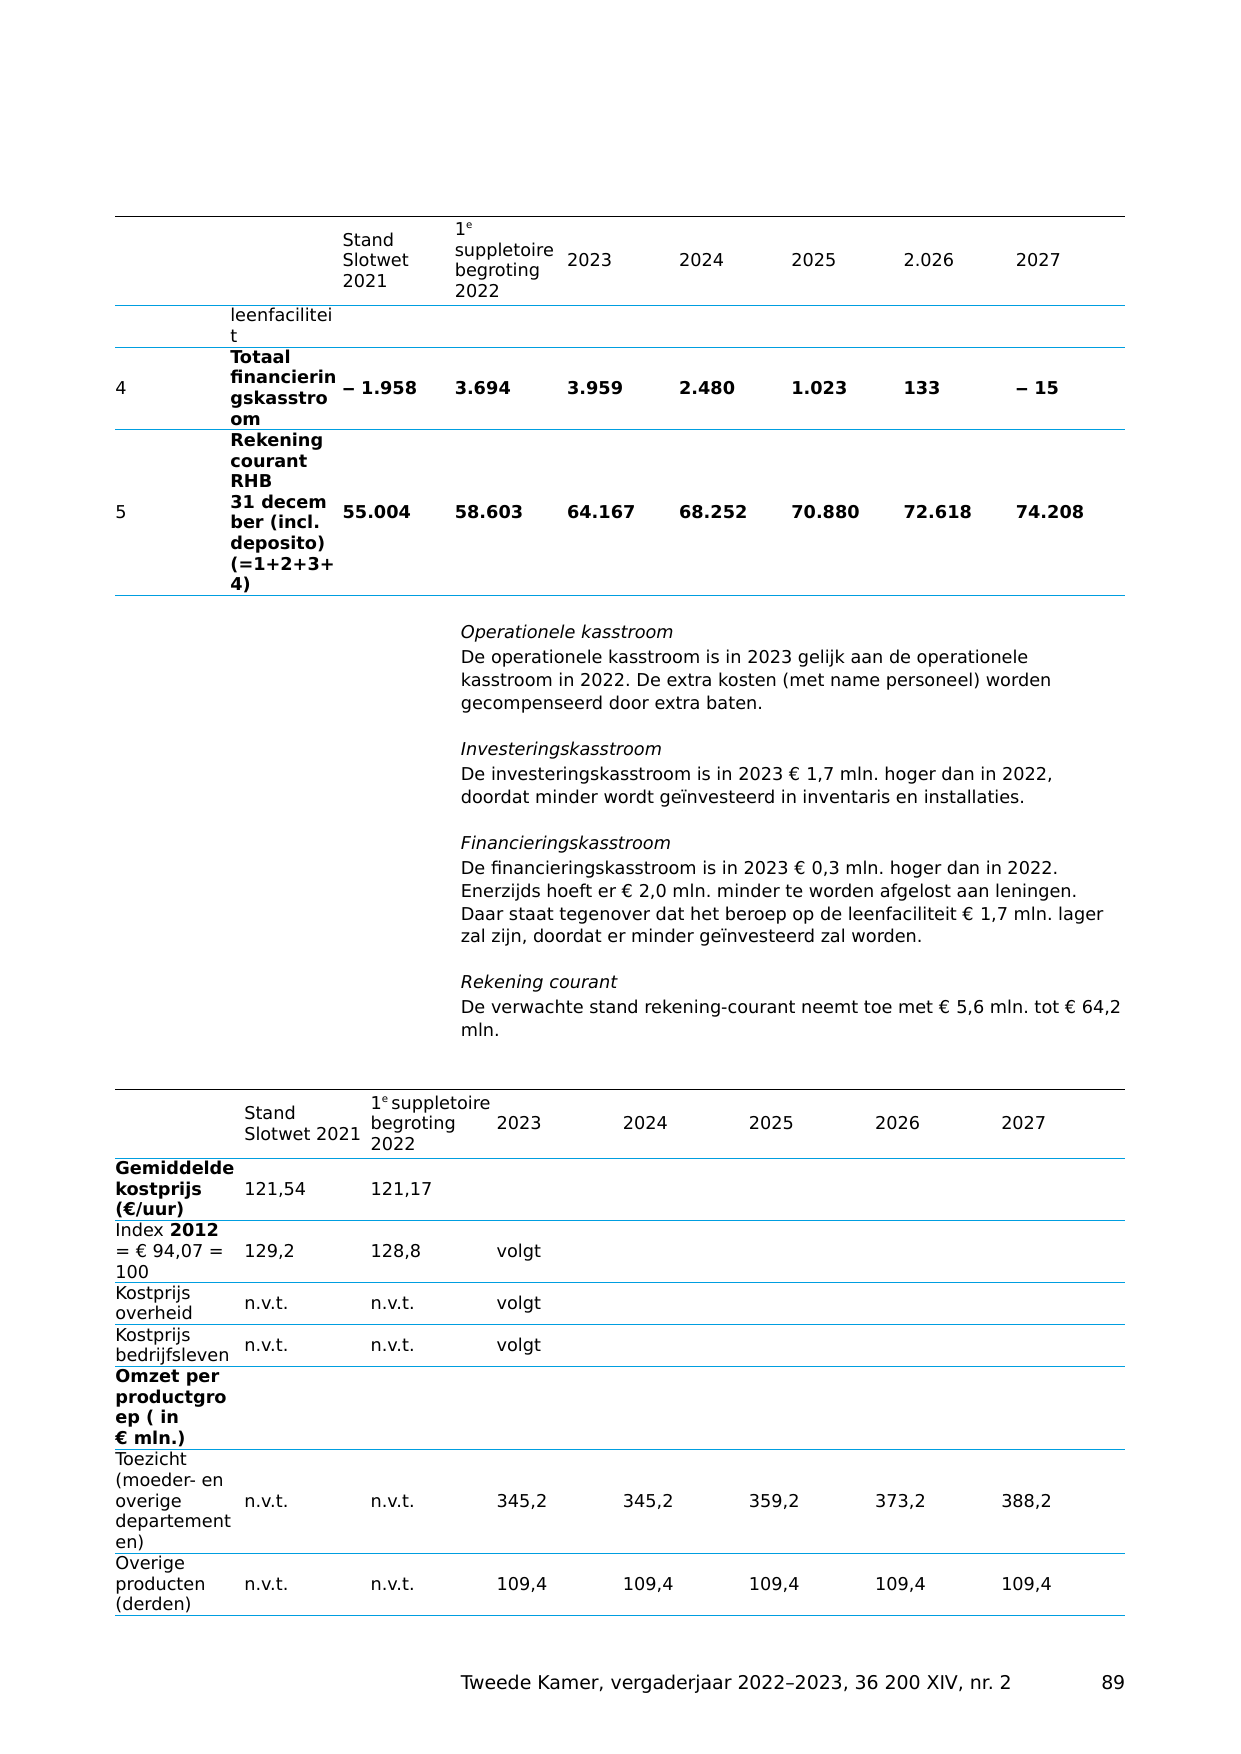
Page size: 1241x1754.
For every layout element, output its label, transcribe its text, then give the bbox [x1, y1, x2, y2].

table_cell 345,2 [494, 1450, 620, 1552]
table_cell [998, 1325, 1125, 1366]
table_cell [746, 1221, 872, 1282]
table_cell [872, 1325, 998, 1366]
table_cell 121,54 [241, 1159, 367, 1220]
table_cell [115, 306, 227, 346]
table_cell 345,2 [620, 1450, 746, 1552]
text Financieringskasstroom [461, 831, 1125, 854]
table_cell [620, 1367, 746, 1449]
table_cell 4 [115, 348, 227, 429]
table_cell 2.480 [676, 348, 788, 429]
table_cell [115, 1090, 241, 1157]
table_cell 109,4 [746, 1554, 872, 1615]
table_cell 1e suppletoire begroting 2022 [452, 217, 564, 304]
table_cell 64.167 [564, 430, 676, 595]
table_cell 109,4 [494, 1554, 620, 1615]
table_cell [620, 1159, 746, 1220]
table_cell 359,2 [746, 1450, 872, 1552]
table_cell 2027 [998, 1090, 1125, 1157]
table_cell n.v.t. [368, 1450, 493, 1552]
table_cell [452, 306, 564, 346]
table_cell 2025 [746, 1090, 872, 1157]
table_cell [872, 1221, 998, 1282]
table_cell 373,2 [872, 1450, 998, 1552]
table_cell [115, 217, 227, 304]
table_cell [620, 1283, 746, 1324]
table_cell Stand Slotwet 2021 [241, 1090, 367, 1157]
table_cell Totaal financieringskasstroom [227, 348, 339, 429]
table_cell 109,4 [620, 1554, 746, 1615]
table_cell 72.618 [900, 430, 1013, 595]
table_cell [998, 1159, 1125, 1220]
table_cell [998, 1283, 1125, 1324]
table_cell 2024 [676, 217, 788, 304]
table_cell Kostprijs overheid [115, 1283, 241, 1324]
table_cell 1.023 [788, 348, 900, 429]
table_cell [872, 1367, 998, 1449]
table_cell [494, 1159, 620, 1220]
table_cell [746, 1283, 872, 1324]
table_cell [746, 1367, 872, 1449]
table_cell 133 [900, 348, 1013, 429]
table_cell 70.880 [788, 430, 900, 595]
table_header Overzicht doelmatigheidsindicatoren [115, 1064, 1125, 1089]
table_cell [564, 306, 676, 346]
table_cell Index 2012 = € 94,07 = 100 [115, 1221, 241, 1282]
table_cell [676, 306, 788, 346]
table_cell [620, 1221, 746, 1282]
text De investeringskasstroom is in 2023 € 1,7 mln. hoger dan in 2022, doordat minder wordt geïnvesteerd in inventaris en installaties. [461, 762, 1125, 808]
table_cell 68.252 [676, 430, 788, 595]
table_cell ‒ 15 [1013, 348, 1125, 429]
table_cell leenfaciliteit [227, 306, 339, 346]
table_cell [746, 1159, 872, 1220]
table_cell [620, 1325, 746, 1366]
table_cell [1013, 306, 1125, 346]
table_cell [368, 1367, 493, 1449]
table_cell n.v.t. [241, 1325, 367, 1366]
table_cell 388,2 [998, 1450, 1125, 1552]
table_cell [998, 1367, 1125, 1449]
table_cell 2023 [494, 1090, 620, 1157]
text De financieringskasstroom is in 2023 € 0,3 mln. hoger dan in 2022. Enerzijds hoeft er € 2,0 mln. minder te worden afgelost aan leningen. Daar staat tegenover dat het beroep op de leenfaciliteit € 1,7 mln. lager zal zijn, doordat er minder geïnvesteerd zal worden. [461, 856, 1125, 947]
table_cell [227, 217, 339, 304]
table_cell Stand Slotwet 2021 [340, 217, 452, 304]
table_cell Rekening courant RHB 31 december (incl. deposito) (=1+2+3+4) [227, 430, 339, 595]
table_cell 2027 [1013, 217, 1125, 304]
table_cell [872, 1159, 998, 1220]
table_cell 5 [115, 430, 227, 595]
table_cell Overige producten (derden) [115, 1554, 241, 1615]
table_cell n.v.t. [368, 1283, 493, 1324]
table_cell n.v.t. [368, 1554, 493, 1615]
table_cell [340, 306, 452, 346]
table_cell 2025 [788, 217, 900, 304]
table_cell Kostprijs bedrijfsleven [115, 1325, 241, 1366]
table_cell n.v.t. [368, 1325, 493, 1366]
table_cell 2023 [564, 217, 676, 304]
table_cell [494, 1367, 620, 1449]
table_cell [788, 306, 900, 346]
text Rekening courant [461, 970, 1125, 993]
table_cell volgt [494, 1325, 620, 1366]
text Investeringskasstroom [461, 737, 1125, 760]
table_cell [998, 1221, 1125, 1282]
table_cell [746, 1325, 872, 1366]
text Operationele kasstroom [461, 620, 1125, 643]
table_cell 128,8 [368, 1221, 493, 1282]
table_cell 109,4 [998, 1554, 1125, 1615]
table_cell 74.208 [1013, 430, 1125, 595]
table_cell 129,2 [241, 1221, 367, 1282]
table_cell 3.959 [564, 348, 676, 429]
table_cell ‒ 1.958 [340, 348, 452, 429]
table_cell 109,4 [872, 1554, 998, 1615]
table_cell Toezicht (moeder- en overige departementen) [115, 1450, 241, 1552]
table_cell n.v.t. [241, 1554, 367, 1615]
text De verwachte stand rekening-courant neemt toe met € 5,6 mln. tot € 64,2 mln. [461, 995, 1125, 1041]
table_cell n.v.t. [241, 1450, 367, 1552]
table_cell 2.026 [900, 217, 1013, 304]
table_cell 1e suppletoire begroting 2022 [368, 1090, 493, 1157]
table_cell volgt [494, 1283, 620, 1324]
table_cell 2024 [620, 1090, 746, 1157]
table_cell Omzet per productgroep ( in € mln.) [115, 1367, 241, 1449]
table_cell n.v.t. [241, 1283, 367, 1324]
table_cell 58.603 [452, 430, 564, 595]
table_cell 3.694 [452, 348, 564, 429]
table_cell Gemiddelde kostprijs (€/uur) [115, 1159, 241, 1220]
table_header Kasstroomoverzicht over het jaar 2022 (bedragen x € 1.000) [115, 191, 1125, 216]
table_cell 121,17 [368, 1159, 493, 1220]
table_cell [241, 1367, 367, 1449]
table_cell volgt [494, 1221, 620, 1282]
table_cell 2026 [872, 1090, 998, 1157]
text De operationele kasstroom is in 2023 gelijk aan de operationele kasstroom in 2022. De extra kosten (met name personeel) worden gecompenseerd door extra baten. [461, 645, 1125, 714]
table_cell [900, 306, 1013, 346]
table_cell 55.004 [340, 430, 452, 595]
table_cell [872, 1283, 998, 1324]
